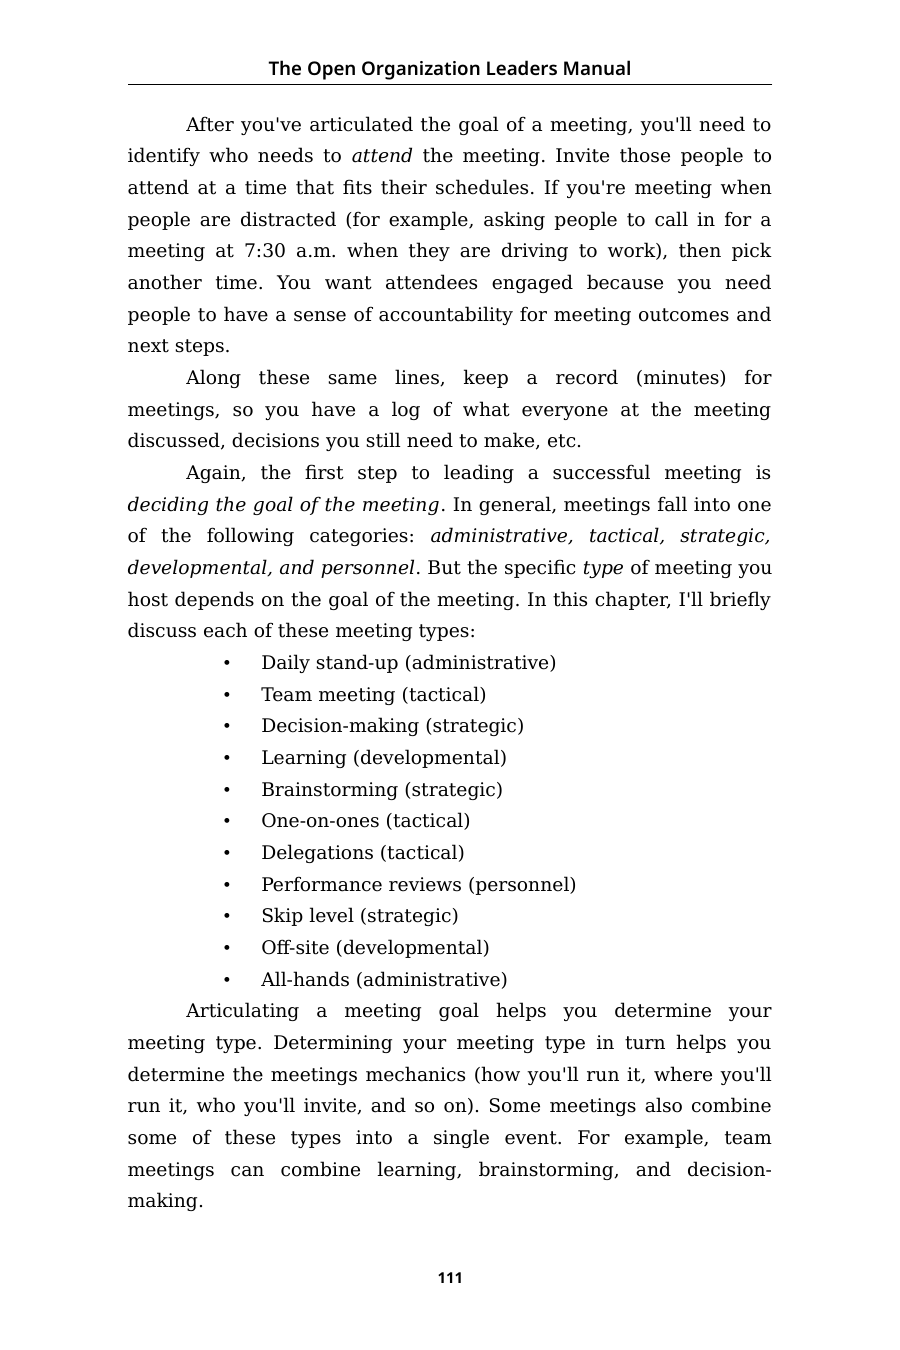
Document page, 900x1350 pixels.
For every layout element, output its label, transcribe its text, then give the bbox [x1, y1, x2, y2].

text Along these same lines, keep a record (minutes) for meetings, so you have a log of what everyone at the meeting discussed, decisions you still need to make, etc. [127, 367, 772, 452]
list Daily stand-up (administrative) [223, 652, 772, 674]
list Delegations (tactical) [223, 842, 772, 864]
list Team meeting (tactical) [223, 684, 772, 706]
text Articulating a meeting goal helps you determine your meeting type. Determining your meeting type in turn helps you determine the meetings mechanics (how you'll run it, where you'll run it, who you'll invite, and so on). Some meetings also combine some of these types into a single event. For example, team meetings can combine learning, brainstorming, and decision-making. [127, 1001, 772, 1212]
text Again, the first step to leading a successful meeting is deciding the goal of the meeting. In general, meetings fall into one of the following categories: administrative, tactical, strategic, developmental, and personnel. But the specific type of meeting you host depends on the goal of the meeting. In this chapter, I'll briefly discuss each of these meeting types: [127, 462, 772, 642]
list Skip level (strategic) [223, 906, 772, 927]
list Performance reviews (personnel) [223, 874, 772, 896]
list All-hands (administrative) [223, 969, 772, 991]
list Off-site (developmental) [223, 937, 772, 959]
list Decision-making (strategic) [223, 716, 772, 737]
text After you've articulated the goal of a meeting, you'll need to identify who needs to attend the meeting. Invite those people to attend at a time that fits their schedules. If you're meeting when people are distracted (for example, asking people to call in for a meeting at 7:30 a.m. when they are driving to work), then pick another time. You want attendees engaged because you need people to have a sense of accountability for meeting outcomes and next steps. [127, 114, 772, 357]
list One-on-ones (tactical) [223, 811, 772, 832]
list Learning (developmental) [223, 747, 772, 769]
list Brainstorming (strategic) [223, 779, 772, 801]
